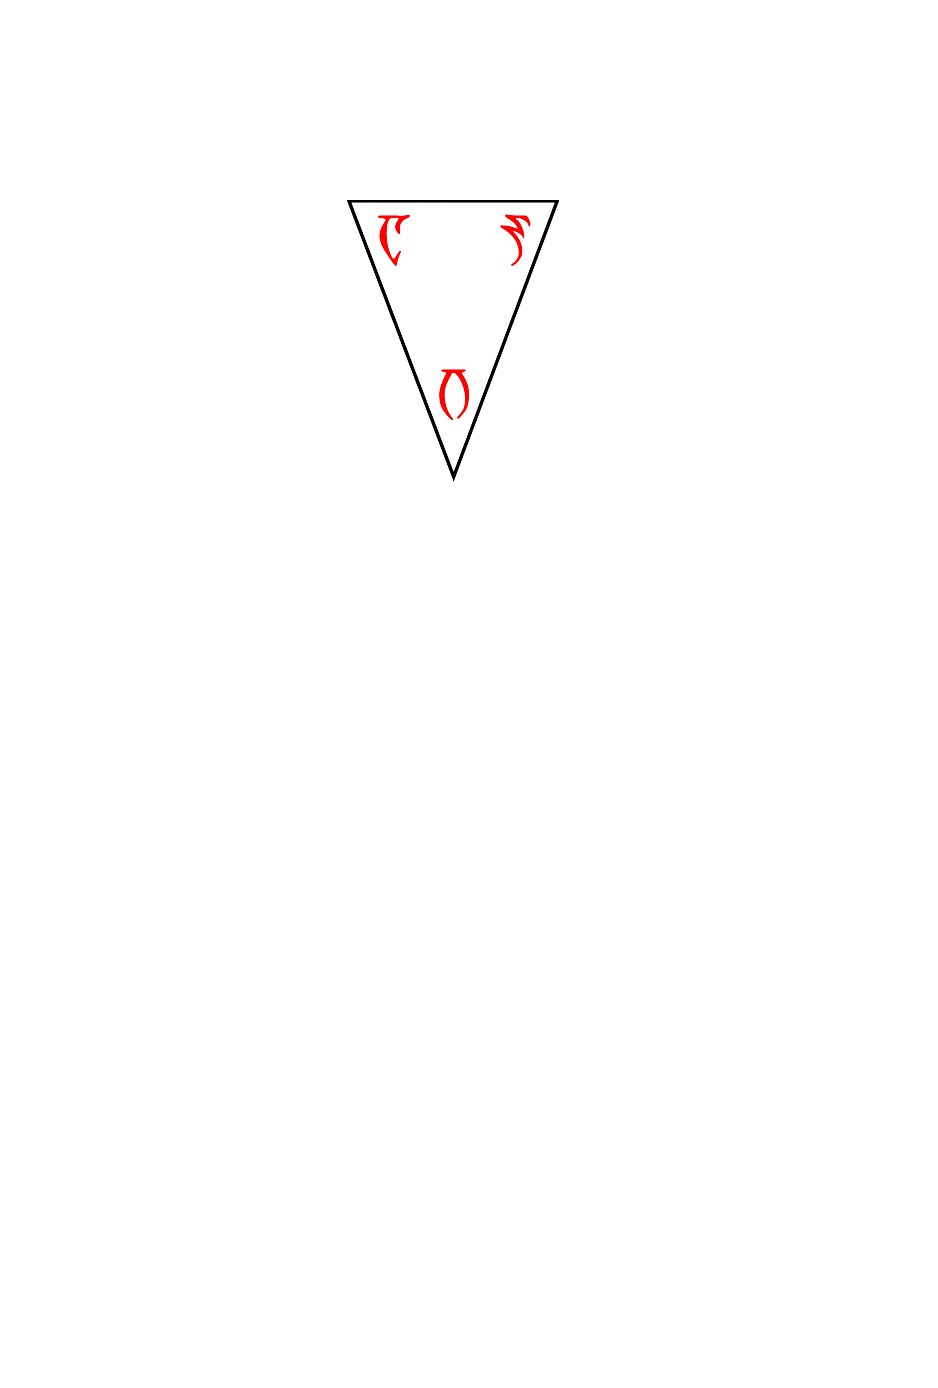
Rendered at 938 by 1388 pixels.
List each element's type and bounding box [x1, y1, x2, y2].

picture [346, 200, 560, 482]
